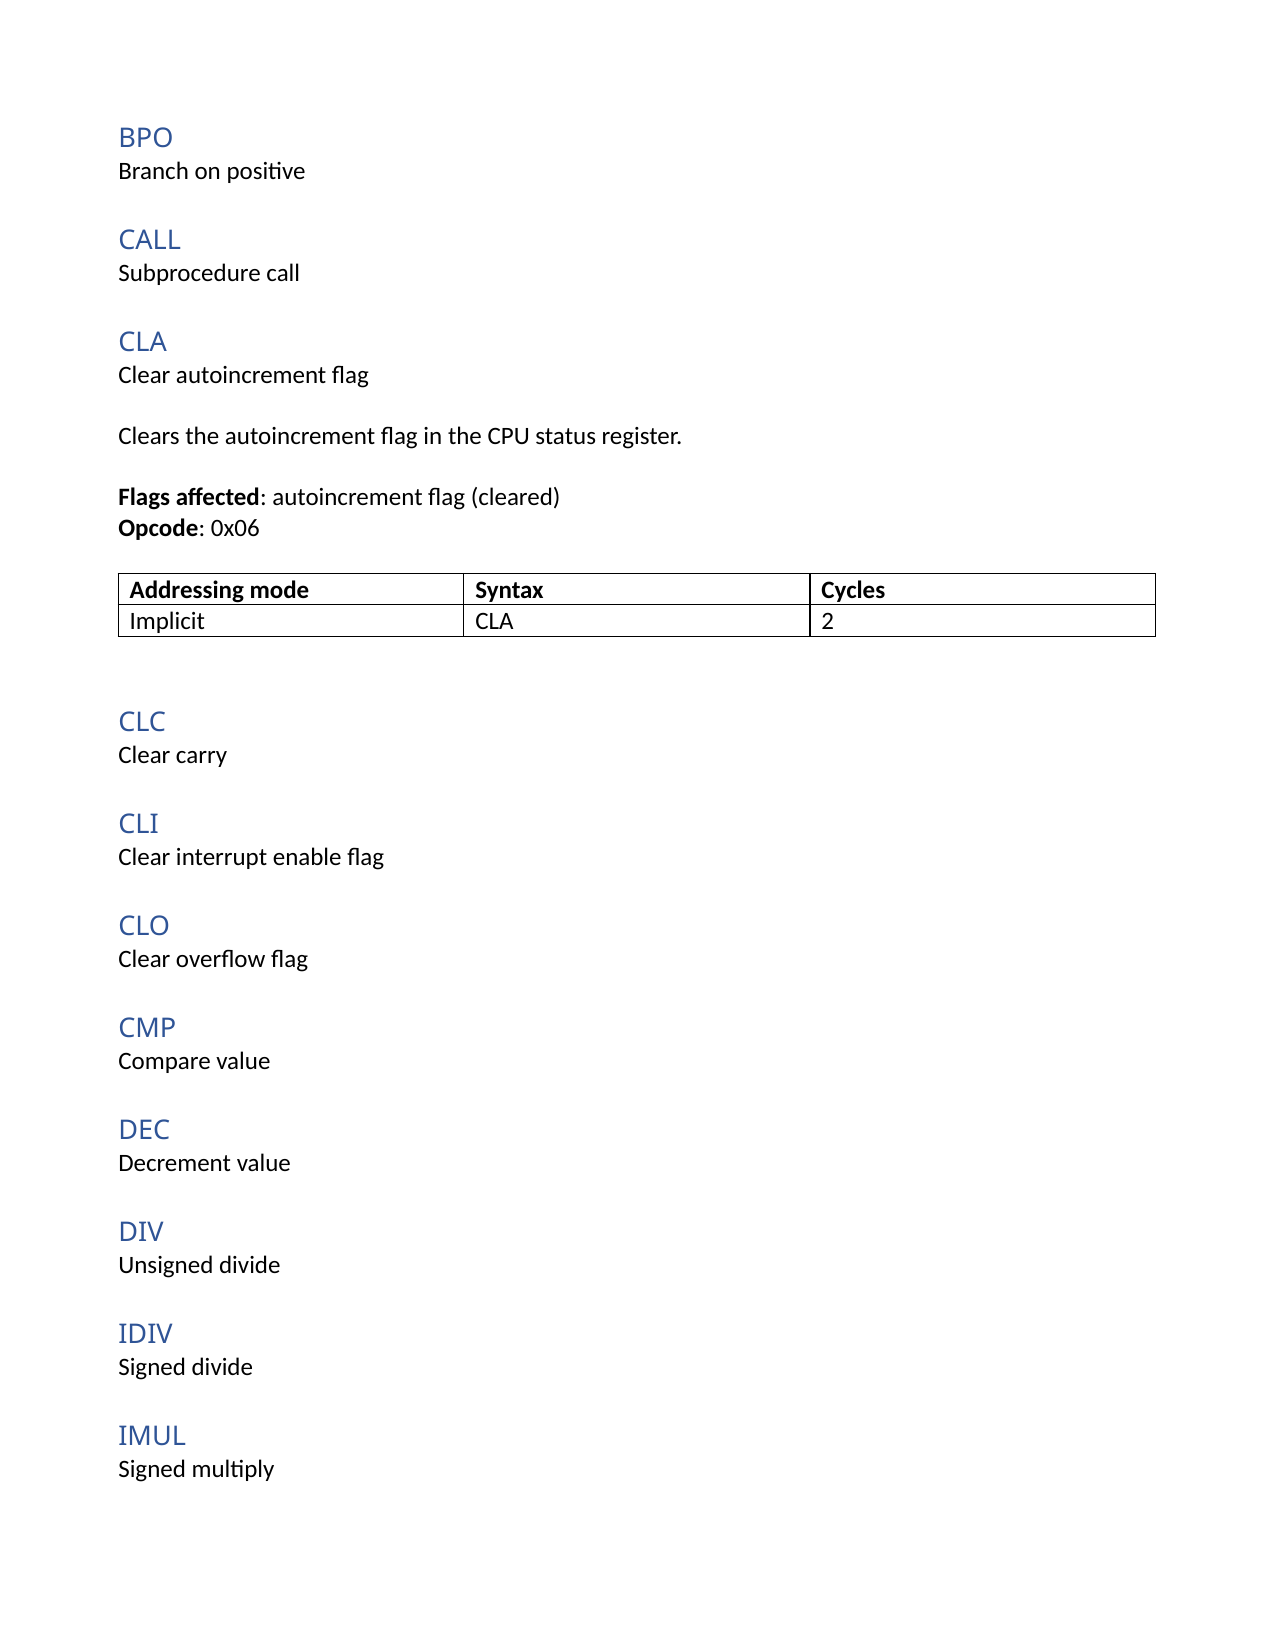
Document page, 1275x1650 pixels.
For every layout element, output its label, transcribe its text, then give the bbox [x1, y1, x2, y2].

table_cell 2 [811, 605, 1155, 636]
subtitle CLI [118, 804, 1157, 841]
subtitle CLC [118, 702, 1157, 739]
text Signed divide [118, 1352, 1157, 1382]
text Clears the autoincrement flag in the CPU status register. [118, 420, 1157, 451]
table_header Syntax [464, 574, 809, 604]
subtitle CLO [118, 906, 1157, 943]
text Flags affected: autoincrement flag (cleared) [118, 481, 1157, 512]
subtitle DIV [118, 1213, 1157, 1249]
subtitle CLA [118, 322, 1157, 359]
text Clear carry [118, 739, 1157, 769]
text Branch on positive [118, 155, 1157, 186]
text Subprocedure call [118, 257, 1157, 288]
subtitle IMUL [118, 1417, 1157, 1454]
text Decrement value [118, 1147, 1157, 1178]
subtitle CMP [118, 1008, 1157, 1045]
text Clear overflow flag [118, 943, 1157, 974]
table_cell Implicit [119, 605, 463, 636]
text Clear autoincrement flag [118, 359, 1157, 390]
table_header Cycles [811, 574, 1155, 604]
table_cell CLA [464, 605, 809, 636]
subtitle IDIV [118, 1315, 1157, 1352]
text Signed multiply [118, 1454, 1157, 1484]
text Clear interrupt enable flag [118, 841, 1157, 872]
table_header Addressing mode [119, 574, 463, 604]
subtitle BPO [118, 118, 1157, 155]
subtitle CALL [118, 220, 1157, 257]
text Compare value [118, 1045, 1157, 1076]
text Opcode: 0x06 [118, 512, 1157, 542]
subtitle DEC [118, 1111, 1157, 1147]
text Unsigned divide [118, 1249, 1157, 1280]
